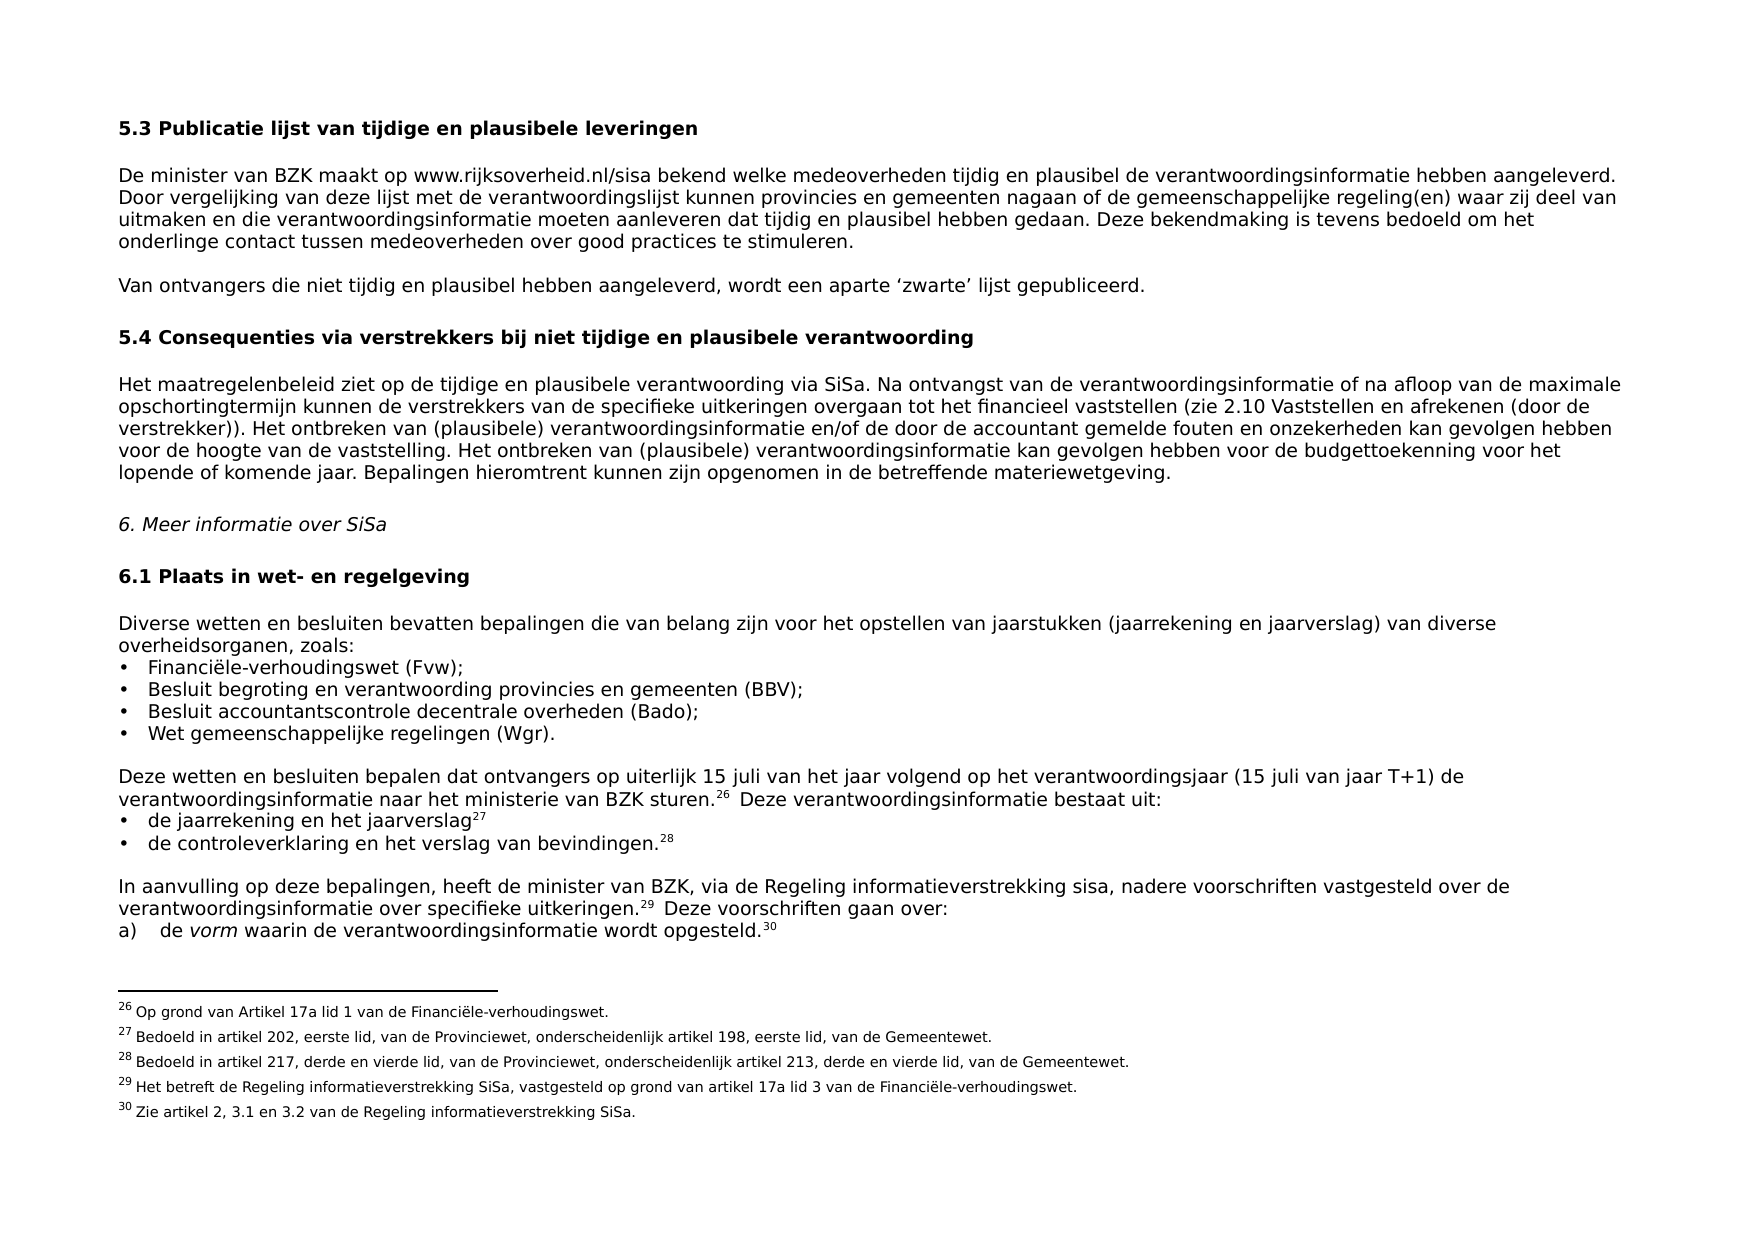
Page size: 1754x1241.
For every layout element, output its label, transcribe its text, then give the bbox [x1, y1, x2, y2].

text Het maatregelenbeleid ziet op de tijdige en plausibele verantwoording via SiSa. Na ontvangst van de verantwoordingsinformatie of na afloop van de maximale opschortingtermijn kunnen de verstrekkers van de specifieke uitkeringen overgaan tot het financieel vaststellen (zie 2.10 Vaststellen en afrekenen (door de verstrekker)). Het ontbreken van (plausibele) verantwoordingsinformatie en/of de door de accountant gemelde fouten en onzekerheden kan gevolgen hebben voor de hoogte van de vaststelling. Het ontbreken van (plausibele) verantwoordingsinformatie kan gevolgen hebben voor de budgettoekenning voor het lopende of komende jaar. Bepalingen hieromtrent kunnen zijn opgenomen in de betreffende materiewetgeving. [118, 374, 1636, 484]
text Diverse wetten en besluiten bevatten bepalingen die van belang zijn voor het opstellen van jaarstukken (jaarrekening en jaarverslag) van diverse overheidsorganen, zoals: [118, 613, 1636, 657]
text In aanvulling op deze bepalingen, heeft de minister van BZK, via de Regeling informatieverstrekking sisa, nadere voorschriften vastgesteld over de verantwoordingsinformatie over specifieke uitkeringen. Deze voorschriften gaan over: [118, 876, 1636, 920]
text • de controleverklaring en het verslag van bevindingen. [118, 832, 1636, 854]
text Zie artikel 2, 3.1 en 3.2 van de Regeling informatieverstrekking SiSa. [118, 1100, 1636, 1122]
text Van ontvangers die niet tijdig en plausibel hebben aangeleverd, wordt een aparte ‘zwarte’ lijst gepubliceerd. [118, 275, 1636, 297]
text • Besluit accountantscontrole decentrale overheden (Bado); [118, 701, 1636, 723]
subtitle 5.3 Publicatie lijst van tijdige en plausibele leveringen [118, 118, 1636, 140]
text De minister van BZK maakt op www.rijksoverheid.nl/sisa bekend welke medeoverheden tijdig en plausibel de verantwoordingsinformatie hebben aangeleverd. Door vergelijking van deze lijst met de verantwoordingslijst kunnen provincies en gemeenten nagaan of de gemeenschappelijke regeling(en) waar zij deel van uitmaken en die verantwoordingsinformatie moeten aanleveren dat tijdig en plausibel hebben gedaan. Deze bekendmaking is tevens bedoeld om het onderlinge contact tussen medeoverheden over good practices te stimuleren. [118, 165, 1636, 253]
subtitle 5.4 Consequenties via verstrekkers bij niet tijdige en plausibele verantwoording [118, 327, 1636, 349]
text Het betreft de Regeling informatieverstrekking SiSa, vastgesteld op grond van artikel 17a lid 3 van de Financiële-verhoudingswet. [118, 1075, 1636, 1097]
text • de jaarrekening en het jaarverslag [118, 810, 1636, 832]
subtitle 6. Meer informatie over SiSa [118, 514, 1636, 536]
text Op grond van Artikel 17a lid 1 van de Financiële-verhoudingswet. [118, 1000, 1636, 1022]
text Deze wetten en besluiten bepalen dat ontvangers op uiterlijk 15 juli van het jaar volgend op het verantwoordingsjaar (15 juli van jaar T+1) de verantwoordingsinformatie naar het ministerie van BZK sturen. Deze verantwoordingsinformatie bestaat uit: [118, 766, 1636, 810]
text a) de vorm waarin de verantwoordingsinformatie wordt opgesteld. [118, 920, 1636, 942]
text Bedoeld in artikel 217, derde en vierde lid, van de Provinciewet, onderscheidenlijk artikel 213, derde en vierde lid, van de Gemeentewet. [118, 1050, 1636, 1072]
text Bedoeld in artikel 202, eerste lid, van de Provinciewet, onderscheidenlijk artikel 198, eerste lid, van de Gemeentewet. [118, 1025, 1636, 1047]
text • Wet gemeenschappelijke regelingen (Wgr). [118, 723, 1636, 744]
text • Besluit begroting en verantwoording provincies en gemeenten (BBV); [118, 679, 1636, 701]
subtitle 6.1 Plaats in wet- en regelgeving [118, 566, 1636, 588]
text • Financiële-verhoudingswet (Fvw); [118, 657, 1636, 679]
